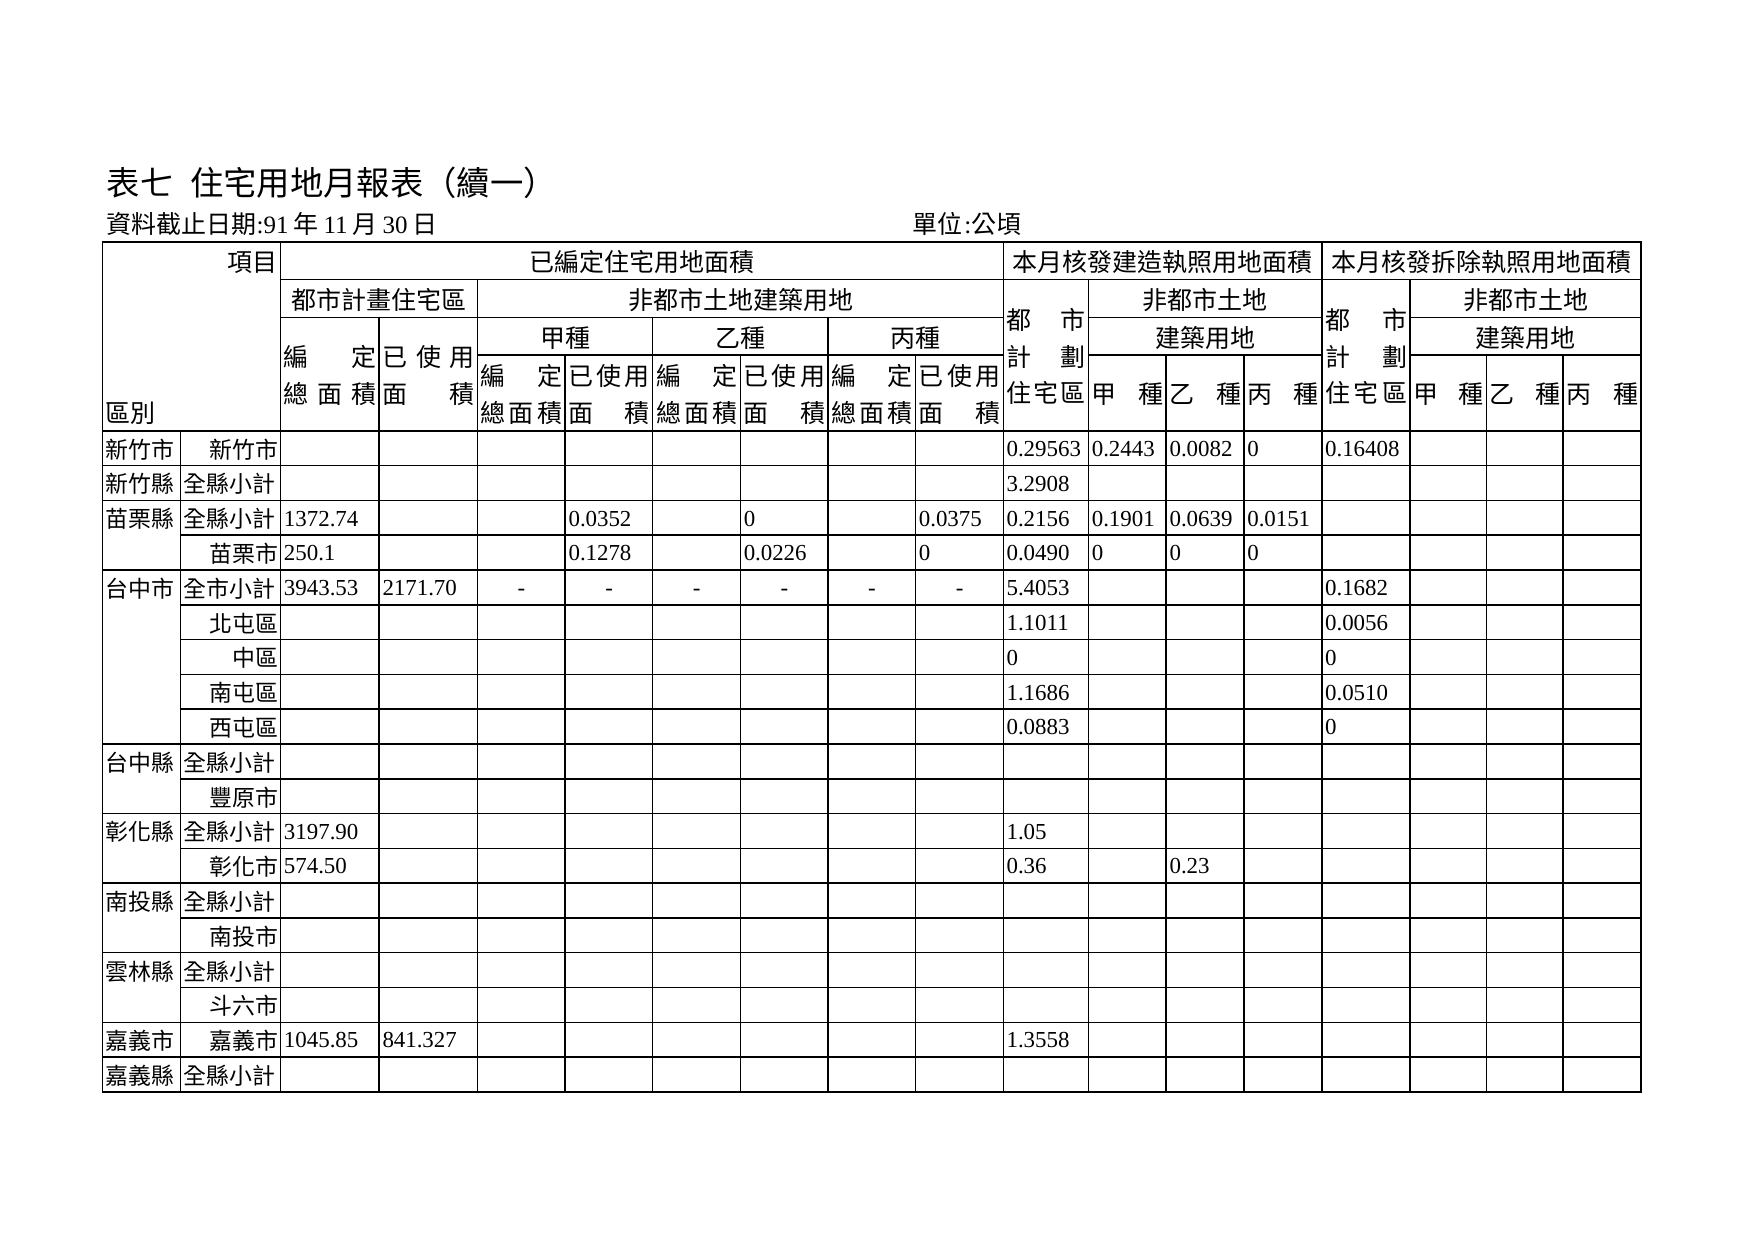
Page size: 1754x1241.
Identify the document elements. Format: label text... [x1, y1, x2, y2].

table_cell 1.3558 [1004, 1023, 1088, 1056]
table_cell [1167, 814, 1243, 847]
table_cell 都市計畫住宅區 [281, 280, 477, 317]
table_cell 0.16408 [1323, 432, 1409, 465]
table_cell 甲種 [1411, 356, 1486, 430]
table_cell [281, 1058, 378, 1091]
table_cell [380, 814, 477, 847]
table_cell [653, 606, 740, 639]
table_cell [653, 988, 740, 1021]
table_cell 編定 [653, 356, 740, 392]
table_cell 編定 總面積 [281, 318, 378, 430]
table_cell [1564, 466, 1640, 499]
table_cell [1411, 988, 1486, 1021]
table_cell [1564, 710, 1640, 743]
table_cell [566, 432, 652, 465]
table_cell 0.0490 [1004, 536, 1088, 569]
table_cell [741, 466, 827, 499]
table_cell [1564, 606, 1640, 639]
table_cell [380, 884, 477, 917]
table_cell [741, 710, 827, 743]
table_cell - [741, 571, 827, 604]
table_cell 0.0510 [1323, 675, 1409, 708]
table_cell [741, 640, 827, 673]
table_cell [1411, 606, 1486, 639]
table_cell [1323, 466, 1409, 499]
table_cell [1004, 884, 1088, 917]
table_cell 0 [1245, 432, 1321, 465]
table_cell [196, 392, 280, 430]
table_header 已編定住宅用地面積 [281, 243, 1003, 279]
table_cell 乙種 [653, 318, 827, 354]
table_cell [1167, 1023, 1243, 1056]
table_cell [1089, 849, 1165, 882]
table_cell [829, 675, 915, 708]
table_cell [380, 988, 477, 1021]
table_cell [653, 1058, 740, 1091]
table_cell [1245, 814, 1321, 847]
table_cell [1004, 1058, 1088, 1091]
table_cell [1487, 466, 1562, 499]
table_cell 台中市 [103, 571, 180, 743]
table_cell [1564, 745, 1640, 778]
table_cell [1167, 466, 1243, 499]
table_cell [1487, 780, 1562, 813]
table_cell [1564, 814, 1640, 847]
table_cell [380, 536, 477, 569]
table_cell 都市 計劃 住宅區 [1004, 280, 1088, 430]
table_cell [1564, 780, 1640, 813]
table_cell 西屯區 [181, 710, 280, 743]
table_cell 0 [916, 536, 1003, 569]
table_cell [829, 1023, 915, 1056]
table_cell [1323, 814, 1409, 847]
table_cell [916, 884, 1003, 917]
table_cell [1167, 710, 1243, 743]
table_cell [1411, 466, 1486, 499]
table_cell [478, 919, 564, 952]
table_cell 已使用 [741, 356, 827, 392]
table_cell [281, 640, 378, 673]
table_cell - [829, 571, 915, 604]
table_cell [478, 745, 564, 778]
table_cell [1411, 710, 1486, 743]
table_cell 苗栗市 [181, 536, 280, 569]
table_cell [1564, 884, 1640, 917]
table_cell [1167, 606, 1243, 639]
table_cell [1167, 745, 1243, 778]
table_cell [1487, 432, 1562, 465]
table_cell [916, 606, 1003, 639]
table_cell 面積 [741, 392, 827, 430]
table_header 本月核發建造執照用地面積 [1004, 243, 1321, 279]
table_cell [1564, 675, 1640, 708]
table_cell [380, 432, 477, 465]
table_cell 編定 [829, 356, 915, 392]
table_cell [1089, 884, 1165, 917]
table_cell 0.0151 [1245, 501, 1321, 534]
table_cell 新竹縣 [103, 466, 180, 499]
table_cell [1411, 953, 1486, 987]
table_cell [1089, 640, 1165, 673]
table_cell 建築用地 [1089, 318, 1321, 354]
table_cell 841.327 [380, 1023, 477, 1056]
table_cell [566, 884, 652, 917]
table_cell [566, 606, 652, 639]
table_cell [103, 317, 196, 354]
table_cell 2171.70 [380, 571, 477, 604]
table_cell [1245, 675, 1321, 708]
table_cell [653, 432, 740, 465]
table_cell [653, 919, 740, 952]
table_cell [103, 354, 196, 392]
table_cell [478, 501, 564, 534]
table_cell [1245, 884, 1321, 917]
table_cell [1004, 780, 1088, 813]
table_cell 1045.85 [281, 1023, 378, 1056]
table_cell [741, 745, 827, 778]
table_cell [1245, 710, 1321, 743]
table_cell [1564, 1023, 1640, 1056]
table_cell [653, 640, 740, 673]
table_cell 0.29563 [1004, 432, 1088, 465]
table_cell [1411, 432, 1486, 465]
table_cell [916, 710, 1003, 743]
table_cell 嘉義縣 [103, 1058, 180, 1091]
table_cell 全市小計 [181, 571, 280, 604]
table_cell [566, 1058, 652, 1091]
table_cell [281, 745, 378, 778]
table_cell [380, 501, 477, 534]
table_cell 0.0883 [1004, 710, 1088, 743]
table_cell 丙種 [1245, 356, 1321, 430]
table_cell [566, 710, 652, 743]
table_cell [1564, 953, 1640, 987]
table_cell [916, 919, 1003, 952]
table_cell [566, 849, 652, 882]
table_cell [196, 317, 280, 354]
table_cell [478, 1058, 564, 1091]
table_cell 全縣小計 [181, 814, 280, 847]
table_cell [829, 606, 915, 639]
table_cell [281, 919, 378, 952]
table_cell [1167, 988, 1243, 1021]
table_cell 彰化市 [181, 849, 280, 882]
table_cell [380, 606, 477, 639]
table_cell 全縣小計 [181, 884, 280, 917]
table_cell [1245, 988, 1321, 1021]
table_cell [1564, 849, 1640, 882]
table_cell 面積 [566, 392, 652, 430]
table_cell [103, 279, 196, 317]
table_cell [1323, 849, 1409, 882]
table_cell [1323, 501, 1409, 534]
table_cell 已使用 [566, 356, 652, 392]
table_cell [566, 988, 652, 1021]
table_cell [1411, 814, 1486, 847]
table_cell [1323, 745, 1409, 778]
table_cell 0.0375 [916, 501, 1003, 534]
table_cell [478, 953, 564, 987]
table_cell [566, 919, 652, 952]
table_cell [1487, 606, 1562, 639]
table_cell [653, 814, 740, 847]
table_cell [1411, 571, 1486, 604]
table_cell [566, 466, 652, 499]
table_cell [566, 1023, 652, 1056]
table_cell [1323, 536, 1409, 569]
table_cell 3197.90 [281, 814, 378, 847]
table_cell 區別 [103, 392, 196, 430]
table_cell 都市 計劃 住宅區 [1323, 280, 1409, 430]
table_cell [380, 780, 477, 813]
table_cell 乙種 [1167, 356, 1243, 430]
table_cell [1411, 780, 1486, 813]
table_cell [281, 606, 378, 639]
table_cell 總面積 [653, 392, 740, 430]
table_header 項目 [196, 243, 280, 279]
table_cell [916, 1058, 1003, 1091]
table_cell 豐原市 [181, 780, 280, 813]
table_cell 南投市 [181, 919, 280, 952]
table_cell 0.1901 [1089, 501, 1165, 534]
table_cell [281, 710, 378, 743]
table_cell [1564, 1058, 1640, 1091]
table_cell [1004, 953, 1088, 987]
table_cell 建築用地 [1411, 318, 1640, 354]
table_cell [916, 1023, 1003, 1056]
table_cell [1323, 884, 1409, 917]
table_cell [653, 710, 740, 743]
table_cell [1487, 1023, 1562, 1056]
table_cell [741, 780, 827, 813]
table_cell [1411, 1058, 1486, 1091]
table_cell [741, 849, 827, 882]
table_cell [281, 675, 378, 708]
table_cell [1245, 745, 1321, 778]
table_cell [1487, 988, 1562, 1021]
table_cell 全縣小計 [181, 466, 280, 499]
table_cell 0.0056 [1323, 606, 1409, 639]
table_cell 0.2443 [1089, 432, 1165, 465]
table_cell [1411, 849, 1486, 882]
table_cell [380, 919, 477, 952]
table_cell [829, 988, 915, 1021]
table_cell [1245, 571, 1321, 604]
table_cell 0.1682 [1323, 571, 1409, 604]
table_cell [1411, 919, 1486, 952]
table_cell [1089, 814, 1165, 847]
table_cell 250.1 [281, 536, 378, 569]
table_cell [1245, 606, 1321, 639]
table_cell 0.36 [1004, 849, 1088, 882]
table_cell [1487, 571, 1562, 604]
table_cell [1411, 501, 1486, 534]
table_cell [281, 466, 378, 499]
table_cell [1167, 953, 1243, 987]
table_cell [1004, 919, 1088, 952]
table_cell [1167, 571, 1243, 604]
text 表七 住宅用地月報表（續一） [106, 156, 1648, 205]
table_cell [741, 884, 827, 917]
table_cell [1487, 710, 1562, 743]
table_cell [1487, 814, 1562, 847]
table_cell [829, 745, 915, 778]
table_cell 0.0639 [1167, 501, 1243, 534]
table_cell [916, 849, 1003, 882]
table_cell [566, 953, 652, 987]
table_cell [1245, 953, 1321, 987]
table_cell 0.0352 [566, 501, 652, 534]
table_cell [1089, 780, 1165, 813]
table_cell [653, 1023, 740, 1056]
table_cell [829, 780, 915, 813]
table_cell 已使用 面積 [380, 318, 477, 430]
table_cell [1167, 884, 1243, 917]
table_cell [1323, 953, 1409, 987]
table_cell 非都市土地 [1089, 280, 1321, 317]
table_cell [1089, 745, 1165, 778]
table_cell [1245, 780, 1321, 813]
table_cell [1089, 919, 1165, 952]
table_cell [1089, 988, 1165, 1021]
table_cell 甲種 [478, 318, 652, 354]
table_cell [380, 953, 477, 987]
table_cell - [566, 571, 652, 604]
table_cell [478, 466, 564, 499]
table_cell [916, 640, 1003, 673]
table_cell 總面積 [478, 392, 564, 430]
table_cell [1167, 640, 1243, 673]
table_cell [380, 640, 477, 673]
table_cell [1564, 640, 1640, 673]
table_cell 苗栗縣 [103, 501, 180, 569]
table_cell [653, 466, 740, 499]
table_cell [1245, 919, 1321, 952]
table_cell [653, 536, 740, 569]
table_cell [1167, 919, 1243, 952]
table_cell [653, 780, 740, 813]
table_cell [1089, 1023, 1165, 1056]
table_cell - [653, 571, 740, 604]
table_cell 0.0226 [741, 536, 827, 569]
table_cell [916, 988, 1003, 1021]
table_cell [196, 279, 280, 317]
table_cell [281, 432, 378, 465]
table_cell 1.1011 [1004, 606, 1088, 639]
table_header 本月核發拆除執照用地面積 [1323, 243, 1640, 279]
table_cell [1323, 1058, 1409, 1091]
table_cell [916, 780, 1003, 813]
table_cell [478, 1023, 564, 1056]
table_cell [1564, 571, 1640, 604]
table_cell [196, 354, 280, 392]
table_cell [916, 745, 1003, 778]
table_cell [829, 432, 915, 465]
table_cell [1089, 1058, 1165, 1091]
table_cell 已使用 [916, 356, 1003, 392]
table_cell [829, 640, 915, 673]
table_cell [1411, 640, 1486, 673]
table_cell [281, 884, 378, 917]
table_cell 中區 [181, 640, 280, 673]
table_cell [829, 536, 915, 569]
table_cell [1089, 710, 1165, 743]
table_cell 全縣小計 [181, 953, 280, 987]
table_cell [566, 675, 652, 708]
table_cell [653, 675, 740, 708]
table_cell [829, 884, 915, 917]
table_cell [1487, 536, 1562, 569]
table_cell [1487, 919, 1562, 952]
table_cell [1564, 988, 1640, 1021]
table_cell - [478, 571, 564, 604]
table_cell - [916, 571, 1003, 604]
table_cell [478, 640, 564, 673]
table_cell [380, 1058, 477, 1091]
table_cell [1167, 1058, 1243, 1091]
table_cell [1323, 988, 1409, 1021]
table_cell [916, 432, 1003, 465]
table_cell [478, 432, 564, 465]
table_cell 5.4053 [1004, 571, 1088, 604]
table_cell [1564, 501, 1640, 534]
table_cell 面積 [916, 392, 1003, 430]
table_cell 1.05 [1004, 814, 1088, 847]
table_cell [1323, 780, 1409, 813]
table_cell 嘉義市 [103, 1023, 180, 1056]
table_cell 斗六市 [181, 988, 280, 1021]
table_cell [1411, 1023, 1486, 1056]
table_cell 非都市土地 [1411, 280, 1640, 317]
table_cell [1411, 884, 1486, 917]
table_cell [741, 675, 827, 708]
table_cell [1089, 606, 1165, 639]
table_cell [1245, 466, 1321, 499]
table_cell 總面積 [829, 392, 915, 430]
table_cell [478, 536, 564, 569]
table_cell [1564, 919, 1640, 952]
table_cell 全縣小計 [181, 501, 280, 534]
table_cell [1411, 536, 1486, 569]
table_cell [380, 745, 477, 778]
table_cell 0 [1167, 536, 1243, 569]
table_cell 台中縣 [103, 745, 180, 813]
table_cell 新竹市 [103, 432, 180, 465]
table_cell [916, 675, 1003, 708]
table_cell [653, 849, 740, 882]
table_cell [916, 466, 1003, 499]
table_cell 丙種 [829, 318, 1003, 354]
table_cell [916, 814, 1003, 847]
table_cell 0 [1323, 710, 1409, 743]
table_cell [1487, 953, 1562, 987]
table_cell 南屯區 [181, 675, 280, 708]
table_cell [1564, 536, 1640, 569]
table_cell 非都市土地建築用地 [478, 280, 1003, 317]
table_cell [829, 501, 915, 534]
table_cell 彰化縣 [103, 814, 180, 882]
table_cell [653, 745, 740, 778]
table_cell [478, 884, 564, 917]
table_cell 0 [1245, 536, 1321, 569]
table_cell 3.2908 [1004, 466, 1088, 499]
table_cell [1004, 745, 1088, 778]
table_cell [1564, 432, 1640, 465]
table_cell 北屯區 [181, 606, 280, 639]
table_cell [1089, 571, 1165, 604]
table_cell [1487, 849, 1562, 882]
table_cell [829, 849, 915, 882]
table_cell 甲種 [1089, 356, 1165, 430]
table_cell [478, 849, 564, 882]
table_cell 全縣小計 [181, 1058, 280, 1091]
table_cell [380, 466, 477, 499]
table_cell [566, 640, 652, 673]
table_cell 乙種 [1487, 356, 1562, 430]
table_cell [566, 814, 652, 847]
table_cell [1411, 745, 1486, 778]
table_cell [1089, 675, 1165, 708]
table_cell [741, 1023, 827, 1056]
table_cell [380, 849, 477, 882]
table_cell [1245, 849, 1321, 882]
table_cell [653, 953, 740, 987]
table_cell 0 [1323, 640, 1409, 673]
table_header [103, 243, 196, 279]
table_cell [829, 814, 915, 847]
table_cell [478, 710, 564, 743]
table_cell 0.0082 [1167, 432, 1243, 465]
table_cell 1372.74 [281, 501, 378, 534]
table_cell [1004, 988, 1088, 1021]
table_cell [829, 710, 915, 743]
table_cell [741, 953, 827, 987]
table_cell 1.1686 [1004, 675, 1088, 708]
table_cell [1487, 640, 1562, 673]
table_cell [380, 710, 477, 743]
table_cell [741, 814, 827, 847]
table_cell [566, 745, 652, 778]
table_cell 編定 [478, 356, 564, 392]
table_cell 南投縣 [103, 884, 180, 952]
table_cell [1245, 1023, 1321, 1056]
text 資料截止日期:91年11月30日 單位:公頃 [106, 205, 1648, 241]
table_cell [1245, 640, 1321, 673]
table_cell 嘉義市 [181, 1023, 280, 1056]
table_cell [281, 988, 378, 1021]
table_cell 丙種 [1564, 356, 1640, 430]
table_cell [829, 1058, 915, 1091]
table_cell [653, 501, 740, 534]
table_cell [380, 675, 477, 708]
table_cell 0.1278 [566, 536, 652, 569]
table_cell [1089, 466, 1165, 499]
table_cell [1245, 1058, 1321, 1091]
table_cell [478, 988, 564, 1021]
table_cell 新竹市 [181, 432, 280, 465]
table_cell 0 [741, 501, 827, 534]
table_cell [829, 466, 915, 499]
table_cell [1487, 501, 1562, 534]
table_cell 0.2156 [1004, 501, 1088, 534]
table_cell 0.23 [1167, 849, 1243, 882]
table_cell [653, 884, 740, 917]
table_cell [1411, 675, 1486, 708]
table_cell [1167, 780, 1243, 813]
table_cell [829, 953, 915, 987]
table_cell 0 [1004, 640, 1088, 673]
table_cell [1487, 675, 1562, 708]
table_cell [478, 675, 564, 708]
table_cell [741, 1058, 827, 1091]
table_cell [1487, 884, 1562, 917]
table_cell [1089, 953, 1165, 987]
table_cell [1323, 919, 1409, 952]
table_cell [478, 606, 564, 639]
table_cell [566, 780, 652, 813]
table_cell 雲林縣 [103, 953, 180, 1021]
table_cell [829, 919, 915, 952]
table_cell [1487, 1058, 1562, 1091]
table_cell [478, 780, 564, 813]
table_cell [478, 814, 564, 847]
table_cell [741, 432, 827, 465]
table_cell 0 [1089, 536, 1165, 569]
table_cell 3943.53 [281, 571, 378, 604]
table_cell [281, 953, 378, 987]
table_cell 全縣小計 [181, 745, 280, 778]
table_cell [1487, 745, 1562, 778]
table_cell [1167, 675, 1243, 708]
table_cell [916, 953, 1003, 987]
table_cell 574.50 [281, 849, 378, 882]
table_cell [741, 606, 827, 639]
table_cell [281, 780, 378, 813]
table_cell [1323, 1023, 1409, 1056]
table_cell [741, 919, 827, 952]
table_cell [741, 988, 827, 1021]
